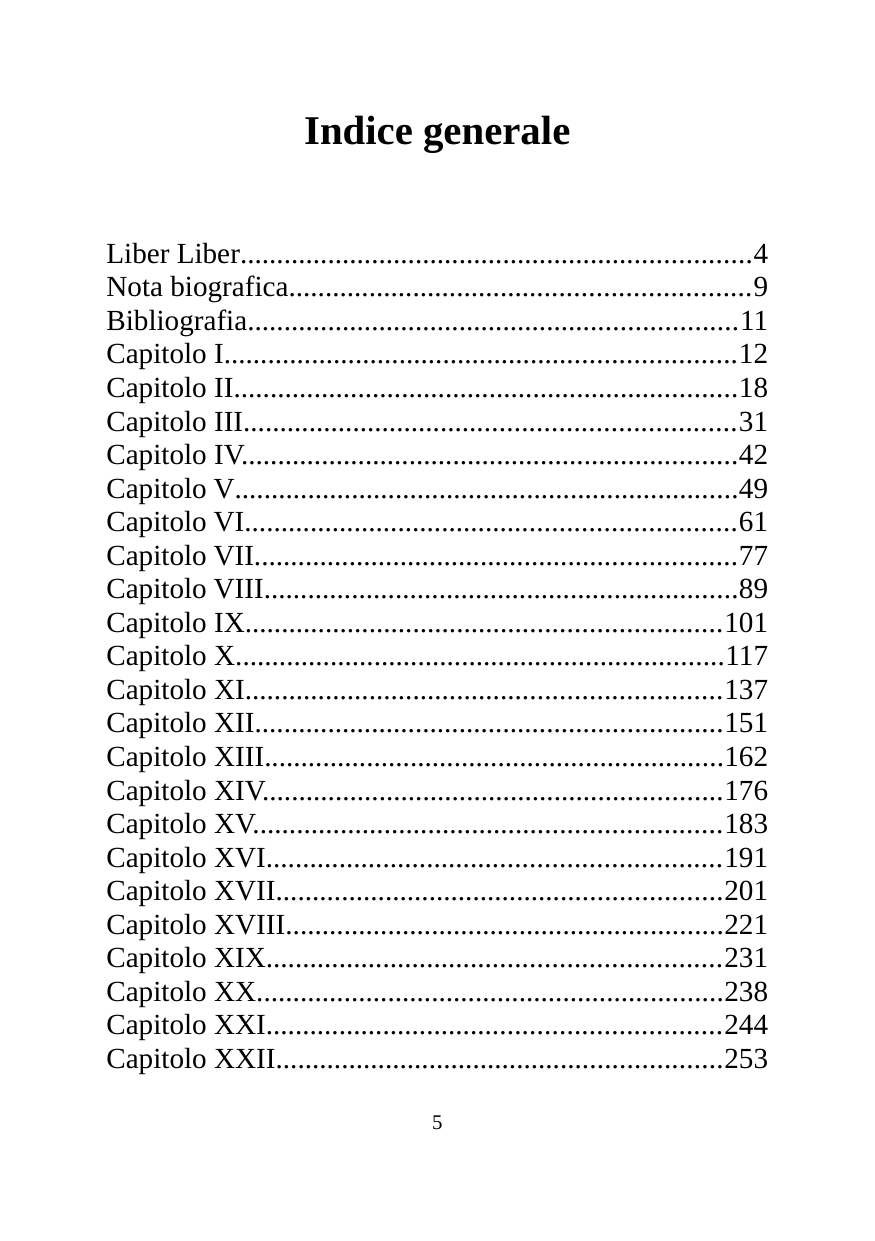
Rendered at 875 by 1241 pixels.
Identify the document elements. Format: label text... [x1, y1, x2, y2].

text Capitolo II 18 [106, 370, 768, 404]
text Capitolo X. 117 [106, 638, 768, 672]
text Capitolo V 49 [106, 471, 768, 504]
text Capitolo XVIII 221 [106, 907, 768, 940]
text Capitolo XVI 191 [106, 840, 768, 873]
text Capitolo VII 77 [106, 538, 768, 571]
subtitle Indice generale [106, 106, 768, 153]
text Capitolo XXII. 253 [106, 1041, 768, 1074]
text Capitolo XI 137 [106, 672, 768, 706]
text Capitolo XX. 238 [106, 974, 768, 1007]
text Nota biografica 9 [106, 269, 768, 303]
text Capitolo XXI. 244 [106, 1007, 768, 1041]
text Capitolo I. 12 [106, 337, 768, 370]
text Capitolo XIV. 176 [106, 773, 768, 806]
text Capitolo XII. 151 [106, 706, 768, 739]
text Liber Liber 4 [106, 236, 768, 269]
text Capitolo XVII. 201 [106, 873, 768, 907]
text Capitolo IX 101 [106, 605, 768, 638]
text Bibliografia 11 [106, 303, 768, 337]
text Capitolo VI 61 [106, 504, 768, 538]
text Capitolo VIII 89 [106, 571, 768, 605]
text Capitolo XIII. 162 [106, 739, 768, 773]
text Capitolo III 31 [106, 404, 768, 437]
text Capitolo IV. 42 [106, 437, 768, 471]
text Capitolo XV. 183 [106, 806, 768, 840]
text Capitolo XIX. 231 [106, 940, 768, 974]
